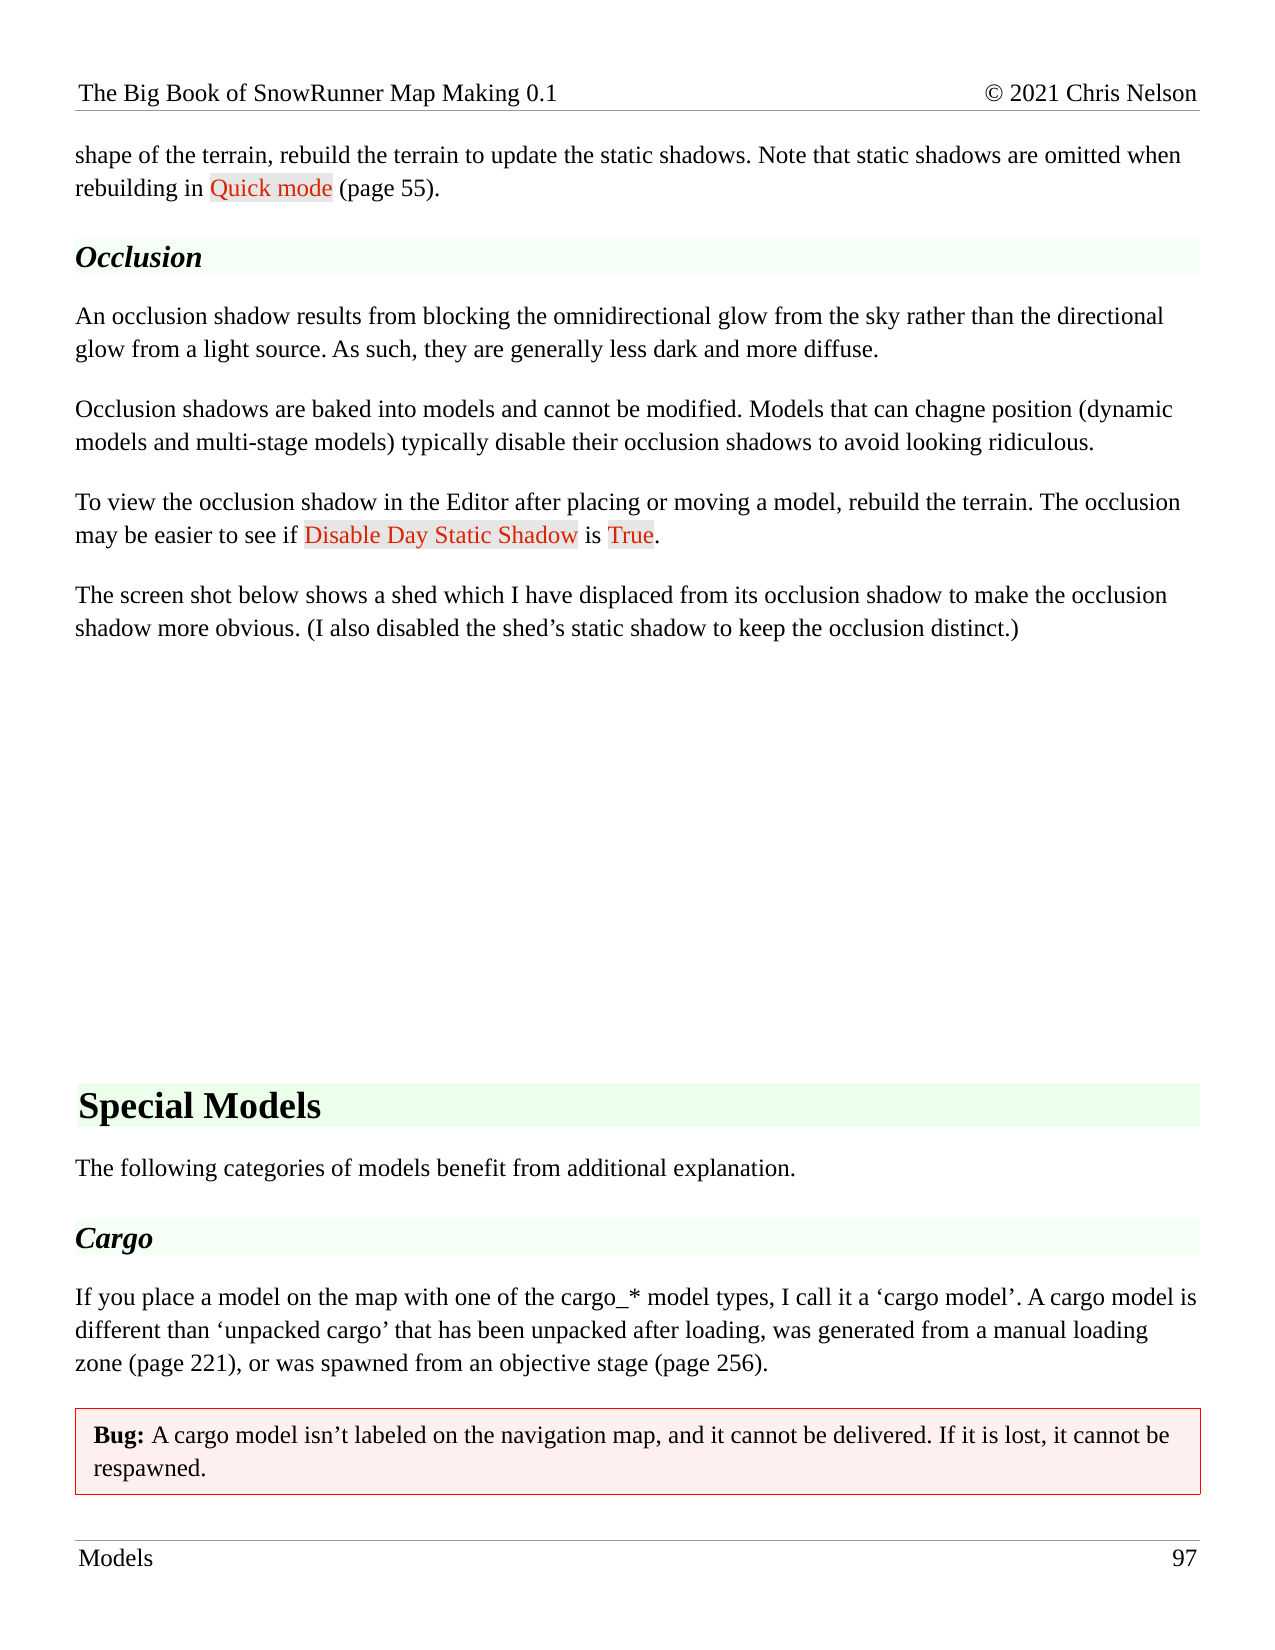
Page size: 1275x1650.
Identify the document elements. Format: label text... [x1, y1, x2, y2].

list A cargo model isn’t labeled on the navigation map, and it cannot be delivered. If it is lost, it cannot be respawned. [76, 1409, 1200, 1494]
text To view the occlusion shadow in the Editor after placing or moving a model, rebuild the terrain. The occlusion may be easier to see if Disable Day Static Shadow is True. [75, 487, 1200, 549]
text shape of the terrain, rebuild the terrain to update the static shadows. Note that static shadows are omitted when rebuilding in Quick mode (page 55). [75, 140, 1200, 202]
text Occlusion shadows are baked into models and cannot be modified. Models that can chagne position (dynamic models and multi-stage models) typically disable their occlusion shadows to avoid looking ridiculous. [75, 394, 1200, 456]
subtitle Cargo [75, 1219, 1200, 1255]
text An occlusion shadow results from blocking the omnidirectional glow from the sky rather than the directional glow from a light source. As such, they are generally less dark and more diffuse. [75, 301, 1200, 363]
subtitle Occlusion [75, 239, 1200, 274]
subtitle Special Models [78, 1083, 1200, 1127]
text The following categories of models benefit from additional explanation. [75, 1153, 1200, 1182]
text If you place a model on the map with one of the cargo_* model types, I call it a ‘cargo model’. A cargo model is different than ‘unpacked cargo’ that has been unpacked after loading, was generated from a manual loading zone (page 221), or was spawned from an objective stage (page 256). [75, 1282, 1200, 1377]
text The screen shot below shows a shed which I have displaced from its occlusion shadow to make the occlusion shadow more obvious. (I also disabled the shed’s static shadow to keep the occlusion distinct.) [75, 580, 1200, 642]
